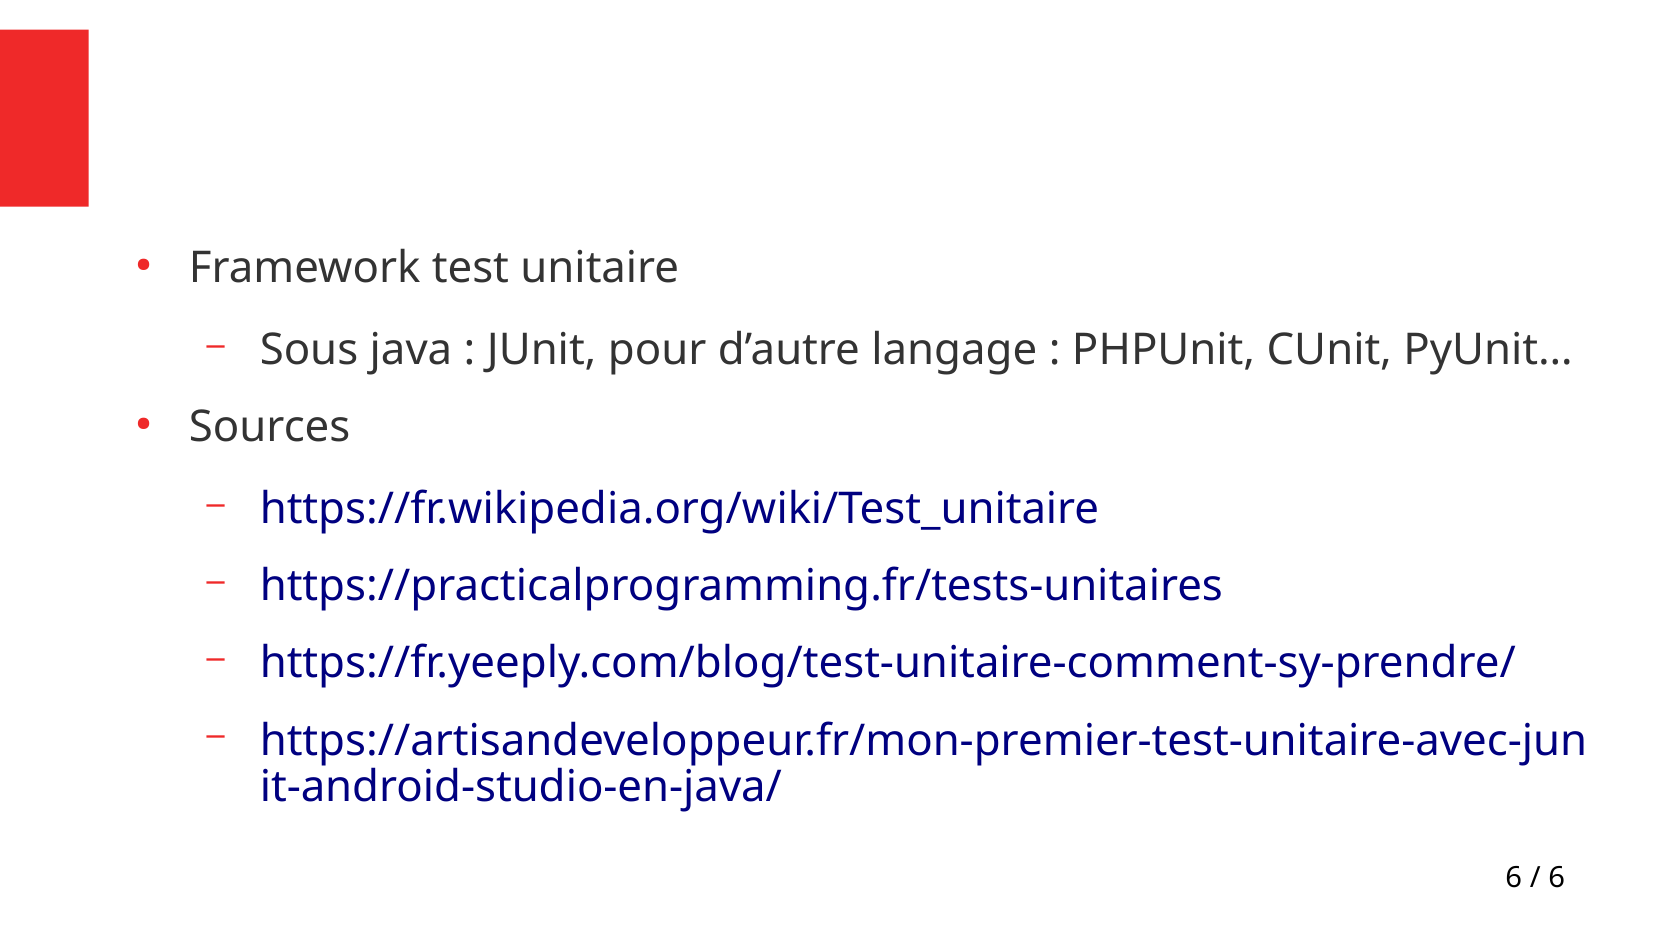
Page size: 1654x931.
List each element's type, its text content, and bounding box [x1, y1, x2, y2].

list Framework test unitaire Sous java : JUnit, pour d’autre langage : PHPUnit, CUnit, PyUnit… Sources https://fr.wikipedia.org/wiki/Test_unitaire https://practicalprogramming.fr/tests-unitaires https://fr.yeeply.com/blog/test-unitaire-comment-sy-prendre/ https://artisandeveloppeur.fr/mon-premier-test-unitaire-avec-junit-android-studio-en-java/ [118, 236, 1595, 798]
